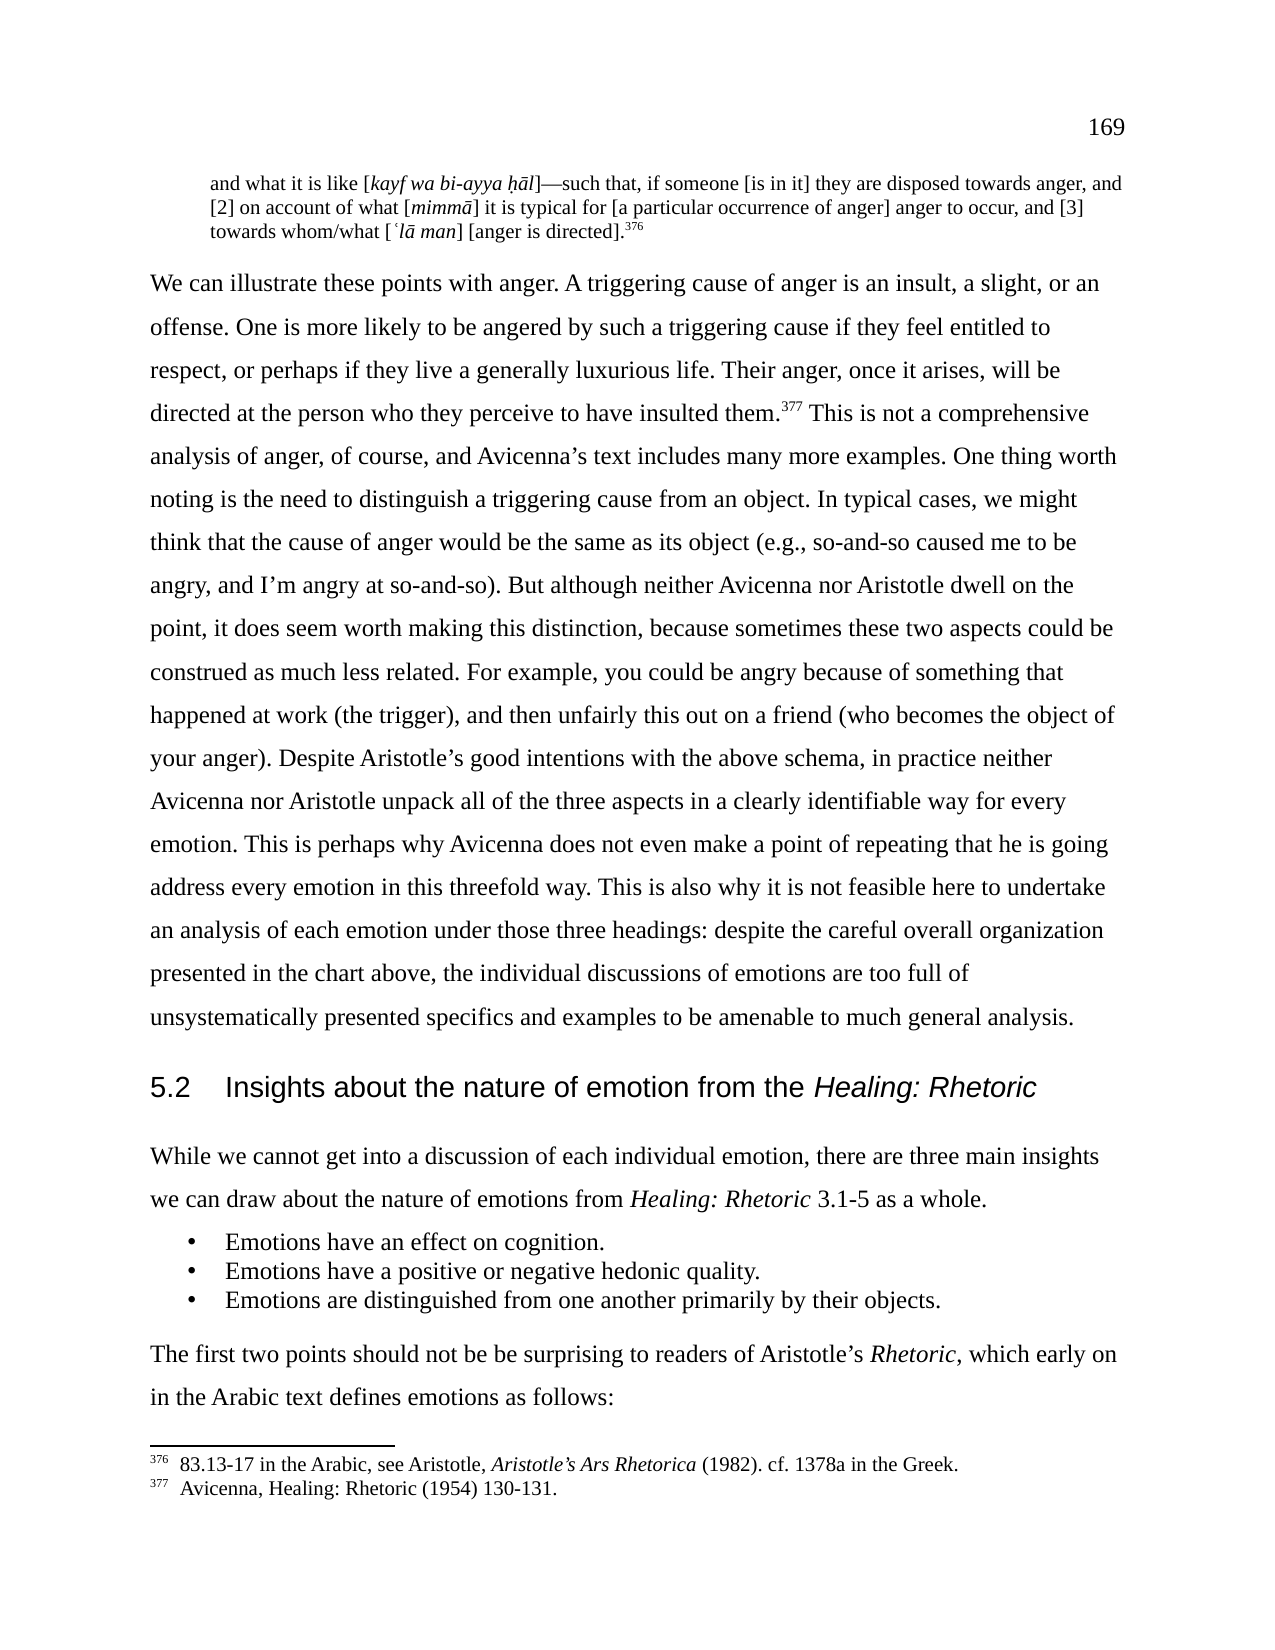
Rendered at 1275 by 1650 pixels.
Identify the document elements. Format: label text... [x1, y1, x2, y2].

list Emotions have a positive or negative hedonic quality. [187, 1256, 1125, 1285]
text While we cannot get into a discussion of each individual emotion, there are three main insights we can draw about the nature of emotions from Healing: Rhetoric 3.1-5 as a whole. [150, 1141, 1125, 1213]
text and what it is like [kayf wa bi-ayya ḥāl]—such that, if someone [is in it] they are disposed towards anger, and [2] on account of what [mimmā] it is typical for [a particular occurrence of anger] anger to occur, and [3] towards whom/what [ʿlā man] [anger is directed]. [210, 171, 1125, 243]
list Emotions have an effect on cognition. [187, 1227, 1125, 1256]
subtitle 5.2 Insights about the nature of emotion from the Healing: Rhetoric [150, 1070, 1125, 1104]
text The first two points should not be be surprising to readers of Aristotle’s Rhetoric, which early on in the Arabic text defines emotions as follows: [150, 1339, 1125, 1411]
list Emotions are distinguished from one another primarily by their objects. [187, 1285, 1125, 1314]
text 83.13-17 in the Arabic, see Aristotle, Aristotle’s Ars Rhetorica (1982). cf. 1378a in the Greek. [150, 1452, 1125, 1476]
text We can illustrate these points with anger. A triggering cause of anger is an insult, a slight, or an offense. One is more likely to be angered by such a triggering cause if they feel entitled to respect, or perhaps if they live a generally luxurious life. Their anger, once it arises, will be directed at the person who they perceive to have insulted them. This is not a comprehensive analysis of anger, of course, and Avicenna’s text includes many more examples. One thing worth noting is the need to distinguish a triggering cause from an object. In typical cases, we might think that the cause of anger would be the same as its object (e.g., so-and-so caused me to be angry, and I’m angry at so-and-so). But although neither Avicenna nor Aristotle dwell on the point, it does seem worth making this distinction, because sometimes these two aspects could be construed as much less related. For example, you could be angry because of something that happened at work (the trigger), and then unfairly this out on a friend (who becomes the object of your anger). Despite Aristotle’s good intentions with the above schema, in practice neither Avicenna nor Aristotle unpack all of the three aspects in a clearly identifiable way for every emotion. This is perhaps why Avicenna does not even make a point of repeating that he is going address every emotion in this threefold way. This is also why it is not feasible here to undertake an analysis of each emotion under those three headings: despite the careful overall organization presented in the chart above, the individual discussions of emotions are too full of unsystematically presented specifics and examples to be amenable to much general analysis. [150, 268, 1125, 1030]
text Avicenna, Healing: Rhetoric (1954) 130-131. [150, 1476, 1125, 1500]
